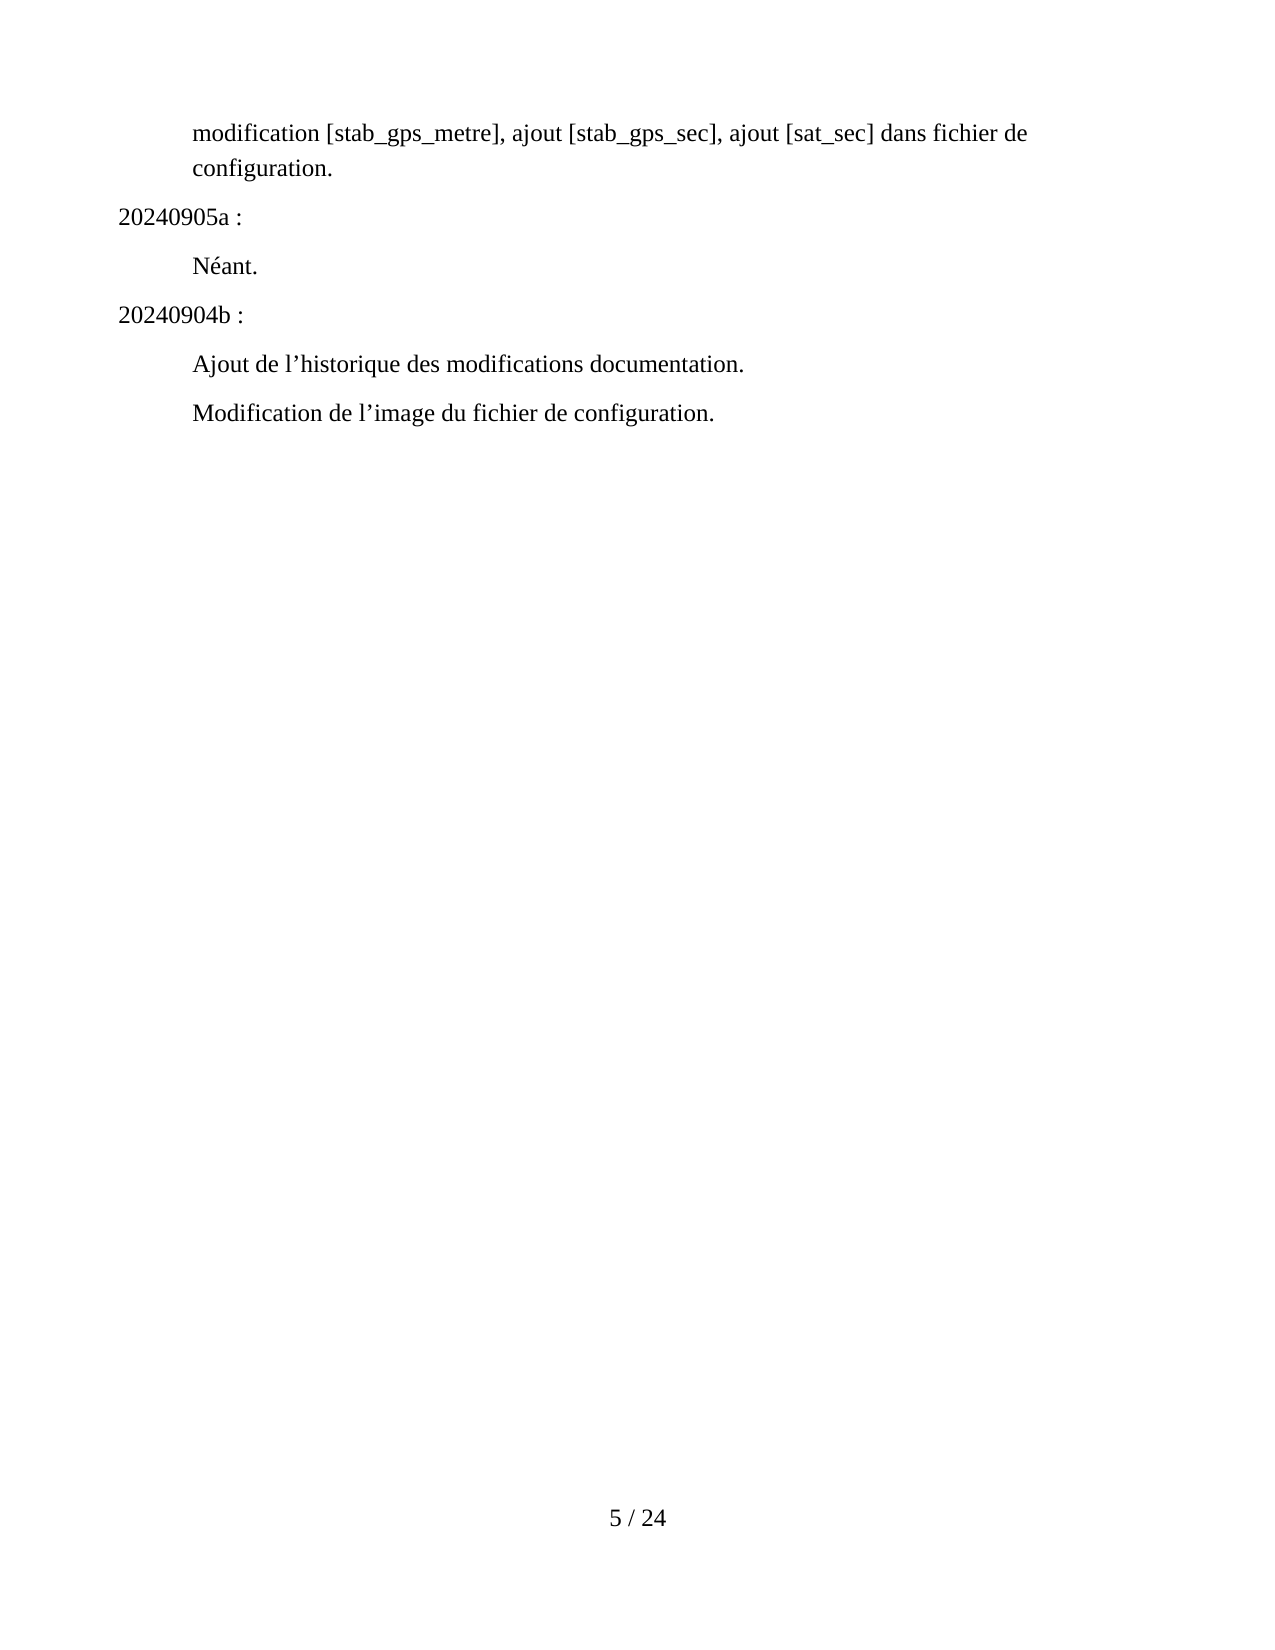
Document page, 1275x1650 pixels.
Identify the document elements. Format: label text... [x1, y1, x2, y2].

text Modification de l’image du fichier de configuration. [118, 398, 1157, 427]
text Ajout de l’historique des modifications documentation. [118, 349, 1157, 378]
text Néant. [118, 251, 1157, 279]
text 20240905a : [118, 202, 1157, 230]
text modification [stab_gps_metre], ajout [stab_gps_sec], ajout [sat_sec] dans fichier de configuration. [118, 118, 1157, 181]
text 20240904b : [118, 300, 1157, 328]
